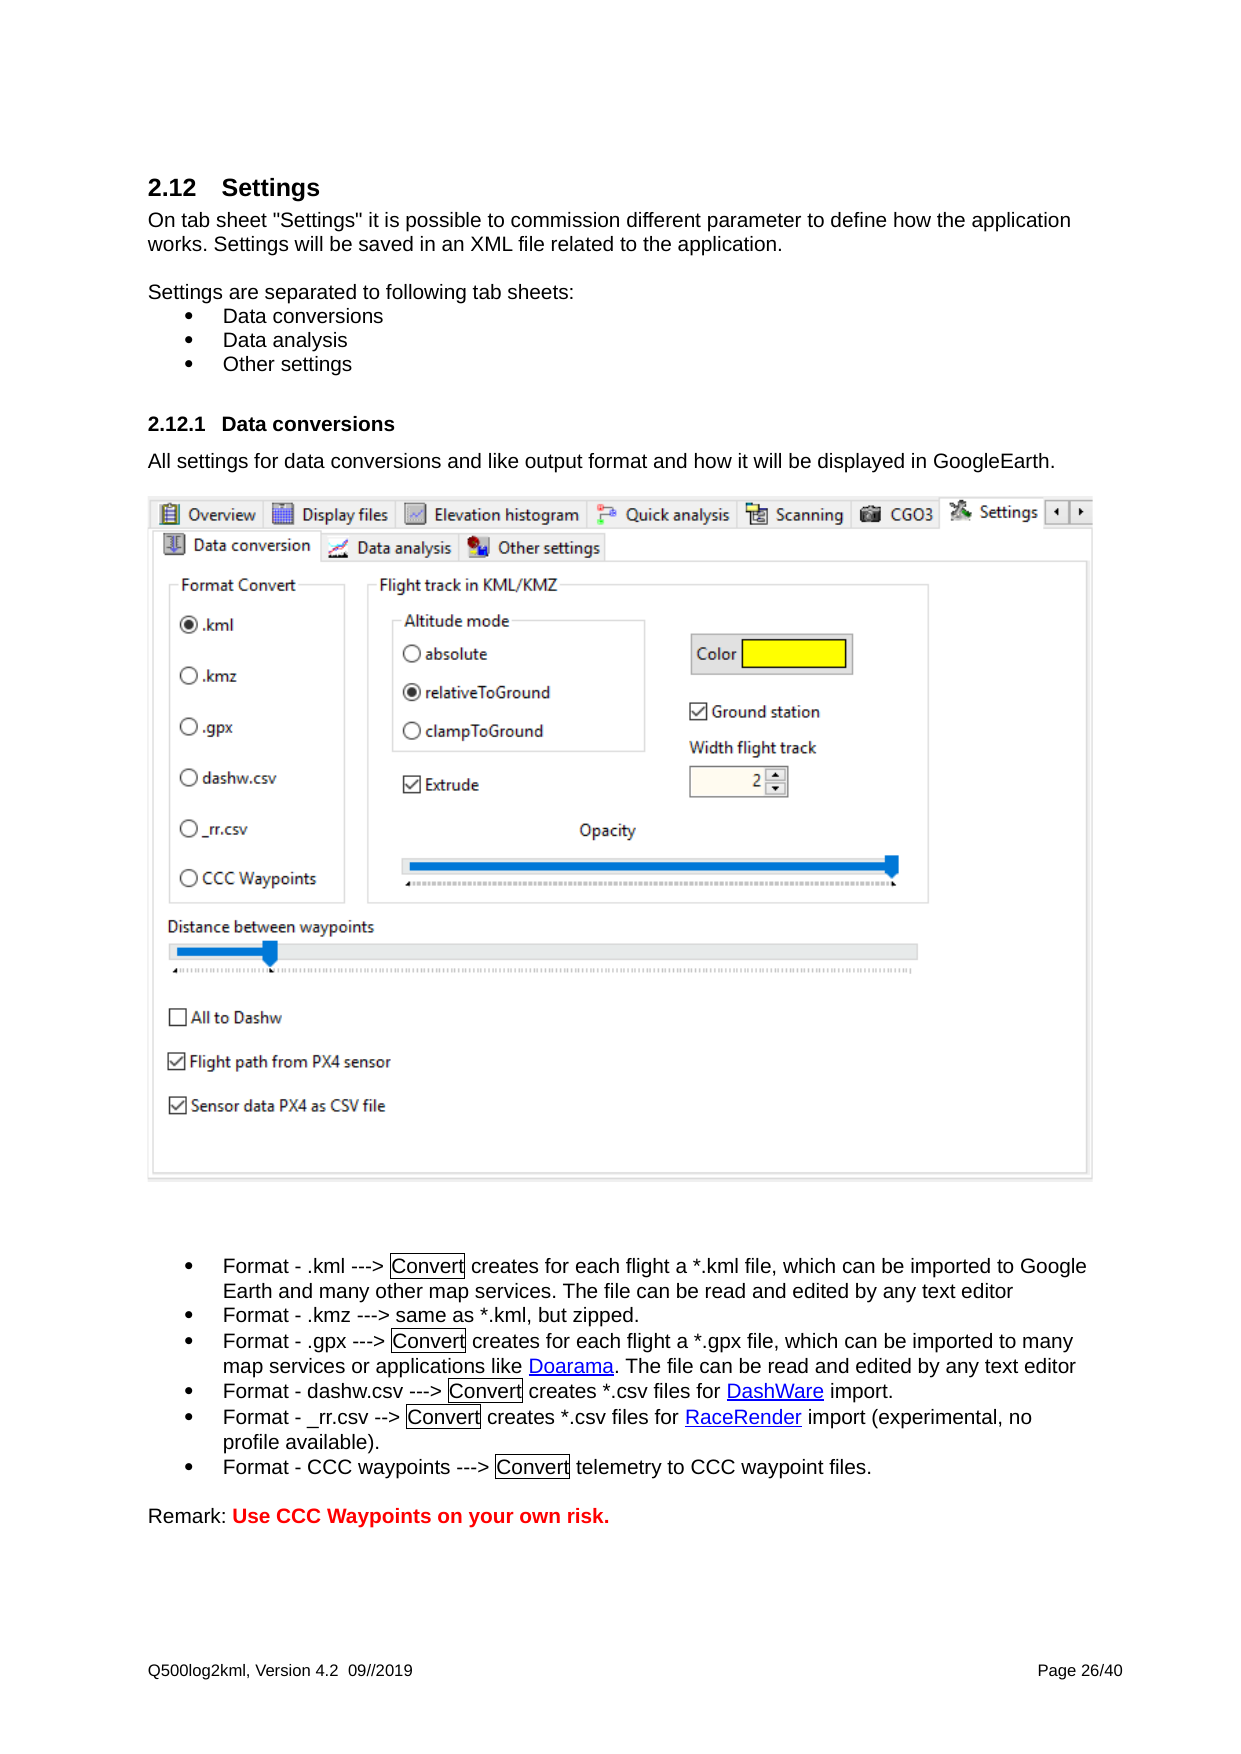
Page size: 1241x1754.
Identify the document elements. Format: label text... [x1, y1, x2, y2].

list Format - dashw.csv ---> Convert [185, 1377, 522, 1403]
text On tab sheet "Settings" it is possible to commission different parameter to define how the application works. Settings will be saved in an XML file related to the application. [148, 208, 1093, 256]
list Format - _rr.csv --> Convert creates *.csv files for RaceRender import (experimental, no profile available). [185, 1403, 1093, 1453]
list Data conversions [185, 303, 1093, 327]
list Format - .kmz ---> same as *.kml, but zipped. [185, 1303, 1093, 1327]
text Settings are separated to following tab sheets: [148, 279, 1093, 303]
subtitle Data conversions [148, 412, 1093, 436]
list Format - .gpx ---> Convert creates for each flight a *.gpx file, which can be imported to many map services or applications like Doarama. The file can be read and edited by any text editor [185, 1327, 1093, 1377]
list Data analysis [185, 327, 1093, 352]
text Remark: Use CCC Waypoints on your own risk. [148, 1503, 1093, 1527]
list telemetry to CCC waypoint files. [570, 1453, 1093, 1479]
list creates *.csv files for DashWare import. [523, 1377, 1093, 1403]
text All settings for data conversions and like output format and how it will be displayed in GoogleEarth. [148, 448, 1093, 472]
picture [147, 496, 1093, 1182]
list Format - .kml ---> Convert creates for each flight a *.kml file, which can be imported to Google Earth and many other map services. The file can be read and edited by any text editor [185, 1253, 1093, 1303]
list Format - CCC waypoints ---> Convert [185, 1453, 569, 1479]
subtitle Settings [148, 173, 1093, 201]
list Other settings [185, 352, 1093, 376]
